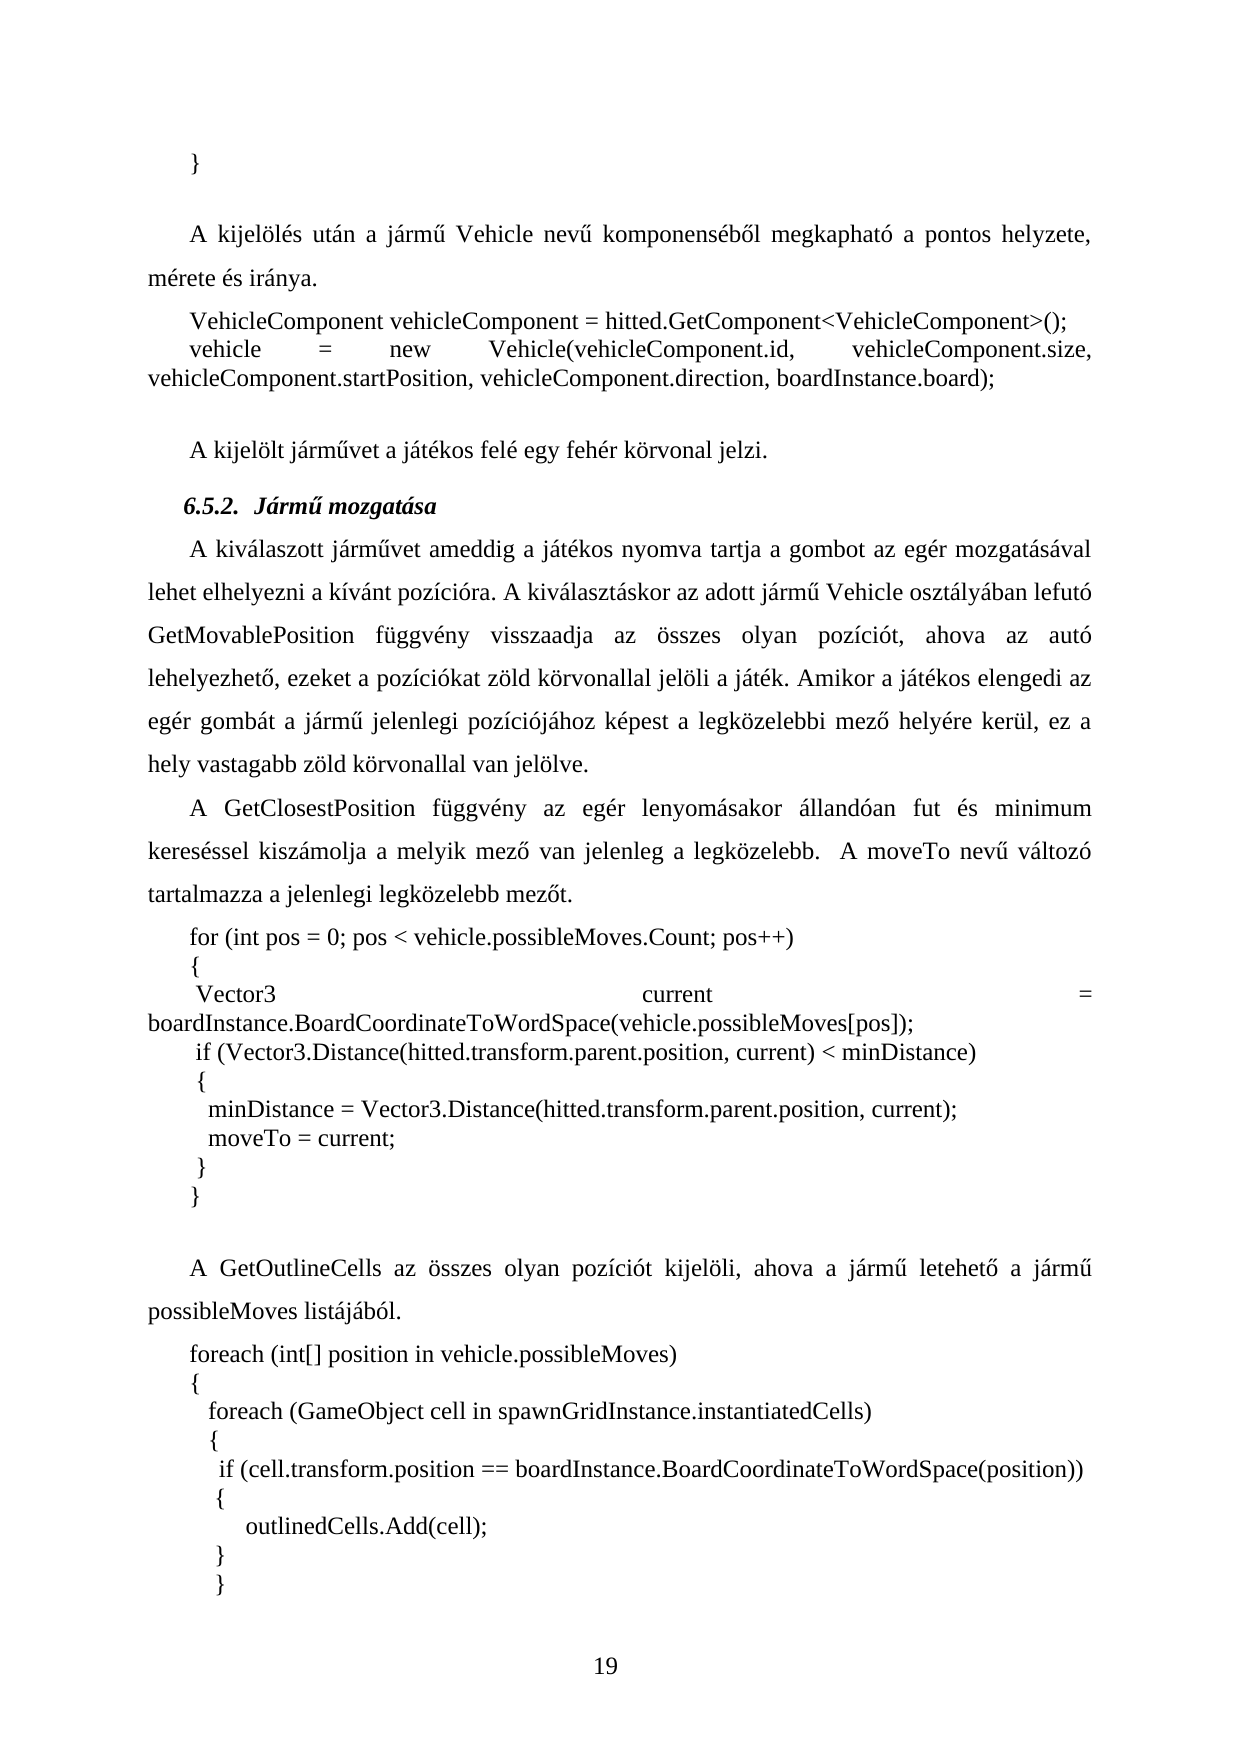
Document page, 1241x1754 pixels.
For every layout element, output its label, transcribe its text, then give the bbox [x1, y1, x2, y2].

text } [148, 1569, 1092, 1598]
text { [148, 1483, 1092, 1511]
text for (int pos = 0; pos < vehicle.possibleMoves.Count; pos++) [148, 922, 1092, 951]
text A kijelölés után a jármű Vehicle nevű komponenséből megkapható a pontos helyzete, mérete és iránya. [148, 219, 1092, 291]
text A GetClosestPosition függvény az egér lenyomásakor állandóan fut és minimum kereséssel kiszámolja a melyik mező van jelenleg a legközelebb. A moveTo nevű változó tartalmazza a jelenlegi legközelebb mezőt. [148, 793, 1092, 908]
text if (Vector3.Distance(hitted.transform.parent.position, current) < minDistance) [148, 1037, 1092, 1066]
text A kijelölt járművet a játékos felé egy fehér körvonal jelzi. [148, 435, 1092, 464]
text Vector3 current = boardInstance.BoardCoordinateToWordSpace(vehicle.possibleMoves[pos]); [148, 979, 1092, 1037]
text } [148, 1152, 1092, 1181]
text if (cell.transform.position == boardInstance.BoardCoordinateToWordSpace(position)) [148, 1454, 1092, 1483]
text } [148, 148, 1092, 176]
text vehicle = new Vehicle(vehicleComponent.id, vehicleComponent.size, vehicleComponent.startPosition, vehicleComponent.direction, boardInstance.board); [148, 334, 1092, 392]
text minDistance = Vector3.Distance(hitted.transform.parent.position, current); [148, 1094, 1092, 1123]
text foreach (GameObject cell in spawnGridInstance.instantiatedCells) [148, 1396, 1092, 1425]
subtitle Jármű mozgatása [183, 491, 1092, 519]
text { [148, 951, 1092, 979]
text foreach (int[] position in vehicle.possibleMoves) [148, 1339, 1092, 1368]
text VehicleComponent vehicleComponent = hitted.GetComponent<VehicleComponent>(); [148, 306, 1092, 334]
text { [148, 1425, 1092, 1454]
text } [148, 1540, 1092, 1569]
text outlinedCells.Add(cell); [148, 1511, 1092, 1540]
text moveTo = current; [148, 1123, 1092, 1152]
text } [148, 1181, 1092, 1209]
text A GetOutlineCells az összes olyan pozíciót kijelöli, ahova a jármű letehető a jármű possibleMoves listájából. [148, 1253, 1092, 1324]
text A kiválaszott járművet ameddig a játékos nyomva tartja a gombot az egér mozgatásával lehet elhelyezni a kívánt pozícióra. A kiválasztáskor az adott jármű Vehicle osztályában lefutó GetMovablePosition függvény visszaadja az összes olyan pozíciót, ahova az autó lehelyezhető, ezeket a pozíciókat zöld körvonallal jelöli a játék. Amikor a játékos elengedi az egér gombát a jármű jelenlegi pozíciójához képest a legközelebbi mező helyére kerül, ez a hely vastagabb zöld körvonallal van jelölve. [148, 534, 1092, 778]
text { [148, 1368, 1092, 1396]
text { [148, 1066, 1092, 1094]
